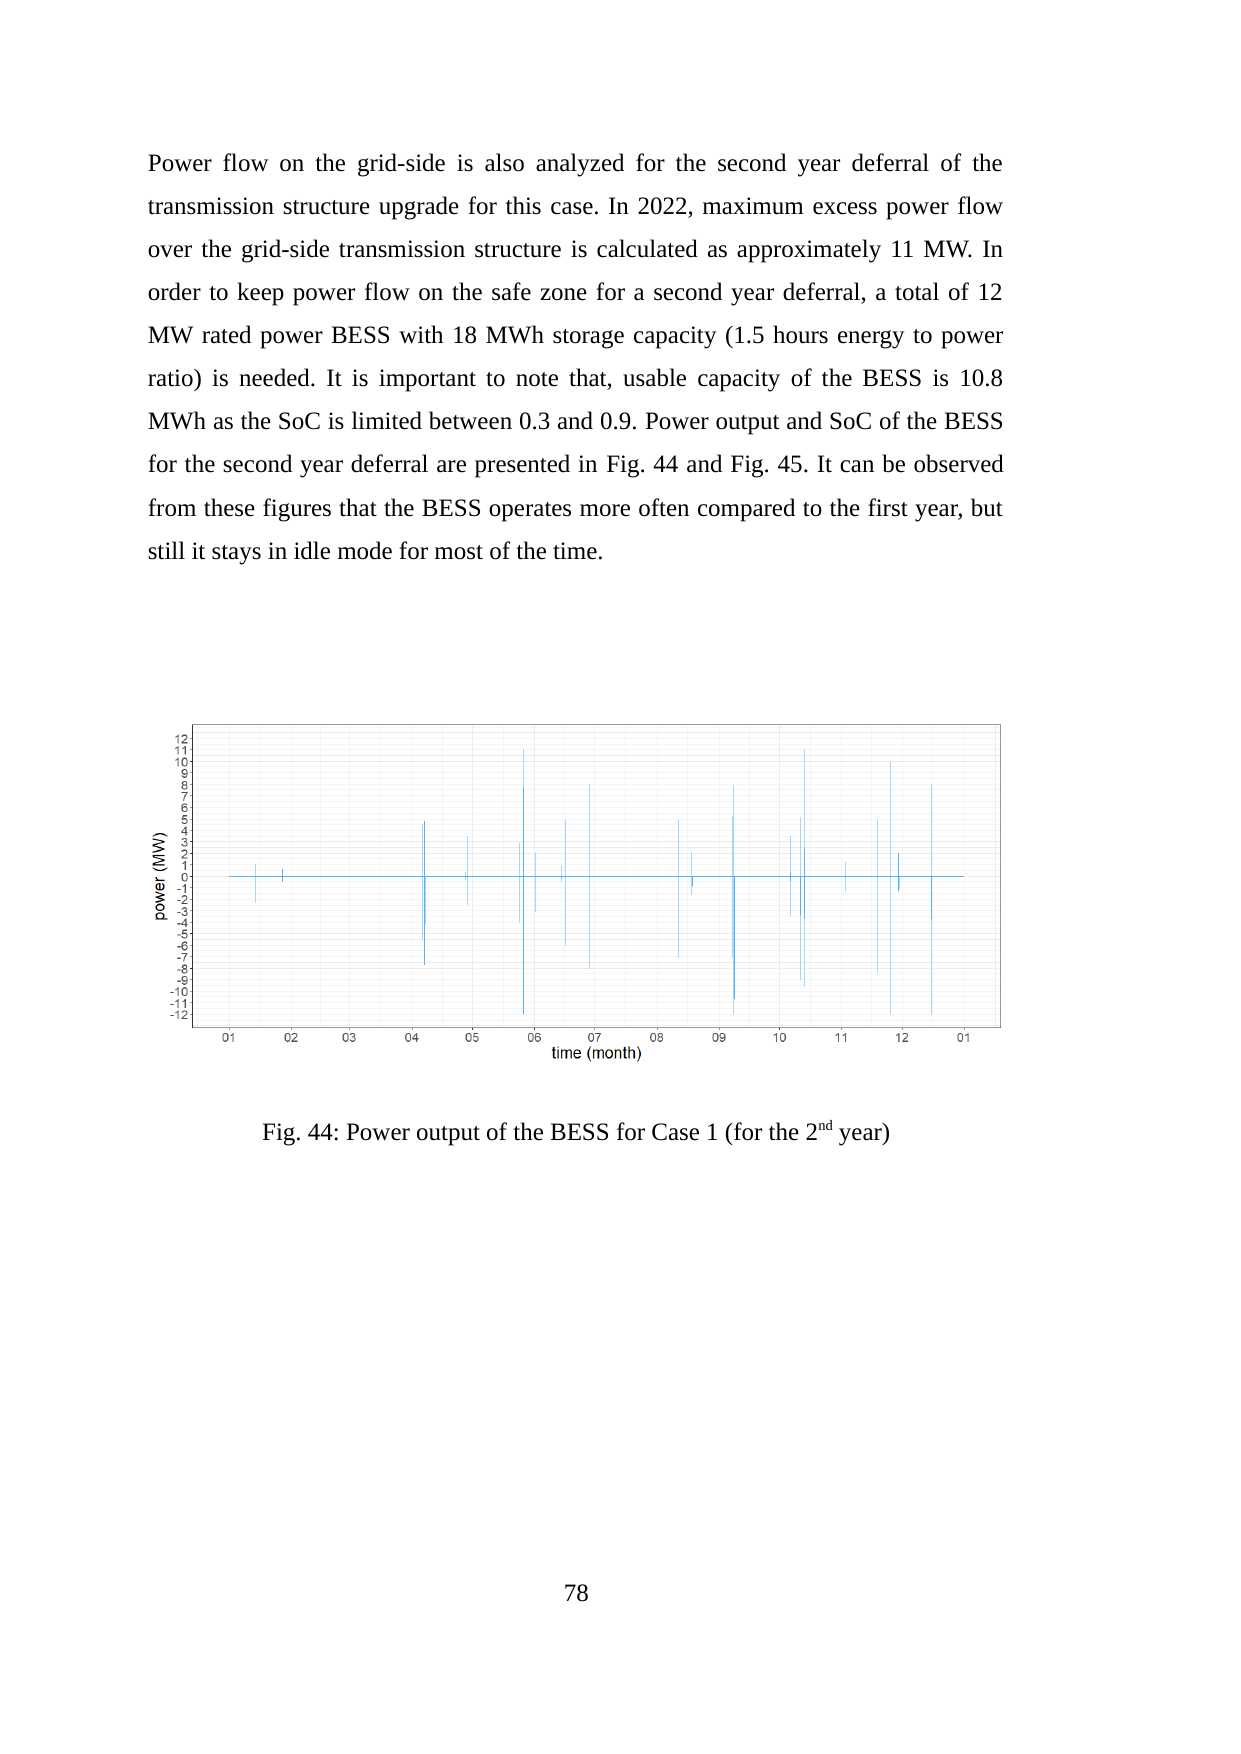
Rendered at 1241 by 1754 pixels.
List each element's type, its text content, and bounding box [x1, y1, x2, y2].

text Power flow on the grid-side is also analyzed for the second year deferral of the transmission structure upgrade for this case. In 2022, maximum excess power flow over the grid-side transmission structure is calculated as approximately 11 MW. In order to keep power flow on the safe zone for a second year deferral, a total of 12 MW rated power BESS with 18 MWh storage capacity (1.5 hours energy to power ratio) is needed. It is important to note that, usable capacity of the BESS is 10.8 MWh as the SoC is limited between 0.3 and 0.9. Power output and SoC of the BESS for the second year deferral are presented in Fig. 44 and Fig. 45. It can be observed from these figures that the BESS operates more often compared to the first year, but still it stays in idle mode for most of the time. [148, 148, 1004, 564]
picture [147, 720, 1005, 1064]
text Fig. 44: Power output of the BESS for Case 1 (for the 2nd year) [148, 1117, 1004, 1146]
